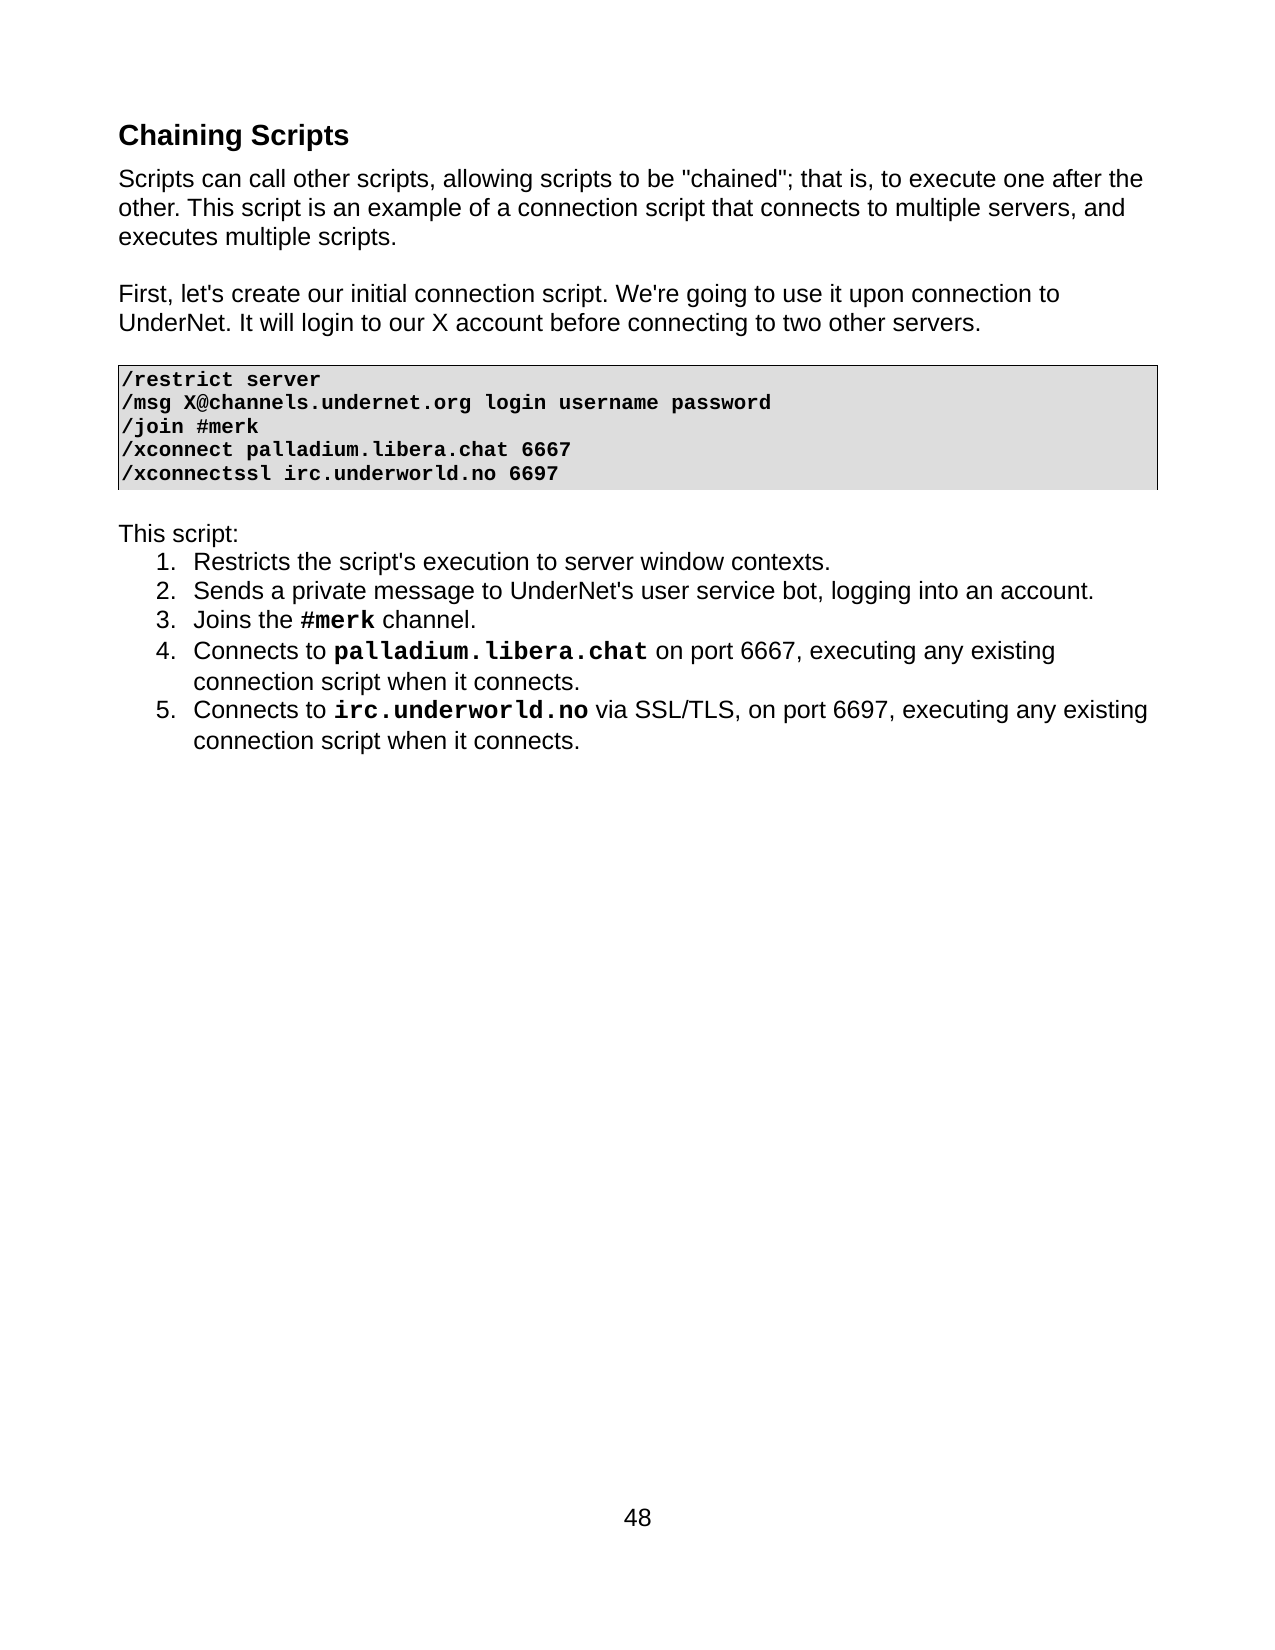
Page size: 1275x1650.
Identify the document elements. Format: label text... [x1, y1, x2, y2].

subtitle Chaining Scripts [118, 118, 1157, 152]
table_header /restrict server /msg X@channels.undernet.org login username password /join #merk /xconnect palladium.libera.chat 6667 /xconnectssl irc.underworld.no 6697 [119, 366, 1157, 490]
text This script: [118, 518, 1157, 547]
list Connects to palladium.libera.chat on port 6667, executing any existing connection script when it connects. [156, 636, 1157, 695]
text Scripts can call other scripts, allowing scripts to be "chained"; that is, to execute one after the other. This script is an example of a connection script that connects to multiple servers, and executes multiple scripts. [118, 164, 1157, 250]
list Restricts the script's execution to server window contexts. [156, 547, 1157, 576]
list Connects to irc.underworld.no via SSL/TLS, on port 6697, executing any existing connection script when it connects. [156, 695, 1157, 755]
text First, let's create our initial connection script. We're going to use it upon connection to UnderNet. It will login to our X account before connecting to two other servers. [118, 279, 1157, 337]
list Joins the #merk channel. [156, 605, 1157, 636]
list Sends a private message to UnderNet's user service bot, logging into an account. [156, 576, 1157, 605]
